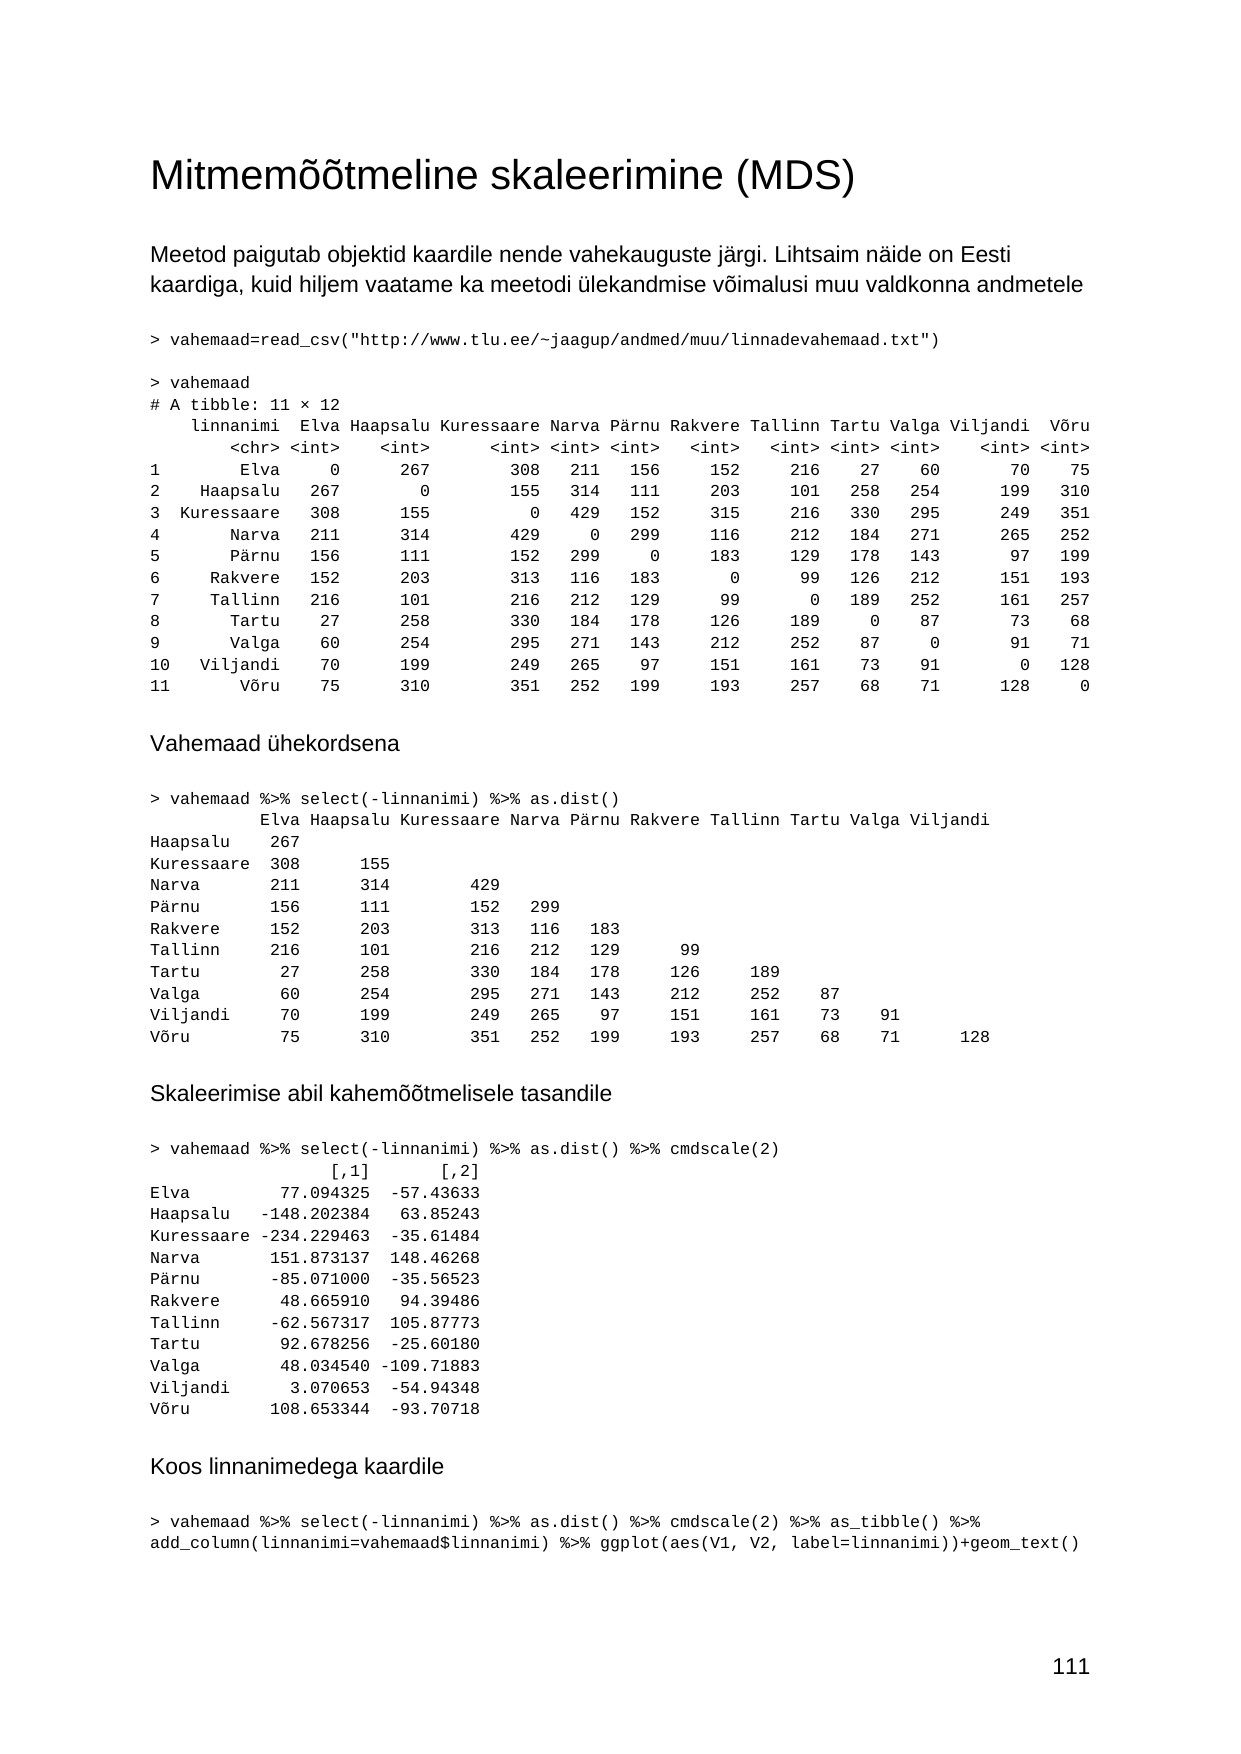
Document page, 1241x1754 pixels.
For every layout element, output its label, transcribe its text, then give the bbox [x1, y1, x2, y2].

text 8 Tartu 27 258 330 184 178 126 189 0 87 73 68 [150, 613, 1090, 632]
text Rakvere 152 203 313 116 183 [150, 920, 1090, 939]
text [,1] [,2] [150, 1162, 1090, 1181]
text Tartu 27 258 330 184 178 126 189 [150, 963, 1090, 982]
text Võru 108.653344 -93.70718 [150, 1401, 1090, 1420]
text Pärnu 156 111 152 299 [150, 898, 1090, 917]
text Kuressaare -234.229463 -35.61484 [150, 1227, 1090, 1246]
text > vahemaad %>% select(-linnanimi) %>% as.dist() %>% cmdscale(2) %>% as_tibble() %>% add_column(linnanimi=vahemaad$linnanimi) %>% ggplot(aes(V1, V2, label=linnanimi))+geom_text() [150, 1513, 1090, 1554]
text Kuressaare 308 155 [150, 855, 1090, 874]
text 6 Rakvere 152 203 313 116 183 0 99 126 212 151 193 [150, 569, 1090, 588]
text Pärnu -85.071000 -35.56523 [150, 1271, 1090, 1290]
text linnanimi Elva Haapsalu Kuressaare Narva Pärnu Rakvere Tallinn Tartu Valga Viljandi Võru [150, 418, 1090, 437]
text > vahemaad [150, 374, 1090, 393]
text Viljandi 70 199 249 265 97 151 161 73 91 [150, 1007, 1090, 1026]
text Tartu 92.678256 -25.60180 [150, 1336, 1090, 1355]
text <chr> <int> <int> <int> <int> <int> <int> <int> <int> <int> <int> <int> [150, 439, 1090, 458]
text 2 Haapsalu 267 0 155 314 111 203 101 258 254 199 310 [150, 483, 1090, 502]
text # A tibble: 11 × 12 [150, 396, 1090, 415]
text > vahemaad %>% select(-linnanimi) %>% as.dist() [150, 790, 1090, 809]
text Haapsalu 267 [150, 833, 1090, 852]
text 5 Pärnu 156 111 152 299 0 183 129 178 143 97 199 [150, 548, 1090, 567]
text Narva 211 314 429 [150, 877, 1090, 896]
text 7 Tallinn 216 101 216 212 129 99 0 189 252 161 257 [150, 591, 1090, 610]
text Meetod paigutab objektid kaardile nende vahekauguste järgi. Lihtsaim näide on Eesti kaardiga, kuid hiljem vaatame ka meetodi ülekandmise võimalusi muu valdkonna andmetele [150, 241, 1090, 297]
text Narva 151.873137 148.46268 [150, 1249, 1090, 1268]
text Koos linnanimedega kaardile [150, 1453, 1090, 1479]
text Vahemaad ühekordsena [150, 730, 1090, 756]
text Skaleerimise abil kahemõõtmelisele tasandile [150, 1080, 1090, 1107]
text Elva Haapsalu Kuressaare Narva Pärnu Rakvere Tallinn Tartu Valga Viljandi [150, 812, 1090, 831]
text 4 Narva 211 314 429 0 299 116 212 184 271 265 252 [150, 526, 1090, 545]
text Tallinn 216 101 216 212 129 99 [150, 942, 1090, 961]
text 10 Viljandi 70 199 249 265 97 151 161 73 91 0 128 [150, 656, 1090, 675]
text Valga 60 254 295 271 143 212 252 87 [150, 985, 1090, 1004]
text 9 Valga 60 254 295 271 143 212 252 87 0 91 71 [150, 634, 1090, 653]
text Võru 75 310 351 252 199 193 257 68 71 128 [150, 1028, 1090, 1047]
text > vahemaad %>% select(-linnanimi) %>% as.dist() %>% cmdscale(2) [150, 1141, 1090, 1160]
text Valga 48.034540 -109.71883 [150, 1357, 1090, 1376]
text Rakvere 48.665910 94.39486 [150, 1292, 1090, 1311]
subtitle Mitmemõõtmeline skaleerimine (MDS) [150, 150, 1090, 198]
text Elva 77.094325 -57.43633 [150, 1184, 1090, 1203]
text 1 Elva 0 267 308 211 156 152 216 27 60 70 75 [150, 461, 1090, 480]
text Tallinn -62.567317 105.87773 [150, 1314, 1090, 1333]
text 3 Kuressaare 308 155 0 429 152 315 216 330 295 249 351 [150, 504, 1090, 523]
text > vahemaad=read_csv("http://www.tlu.ee/~jaagup/andmed/muu/linnadevahemaad.txt") [150, 331, 1090, 350]
text Haapsalu -148.202384 63.85243 [150, 1206, 1090, 1225]
text 11 Võru 75 310 351 252 199 193 257 68 71 128 0 [150, 678, 1090, 697]
text Viljandi 3.070653 -54.94348 [150, 1379, 1090, 1398]
